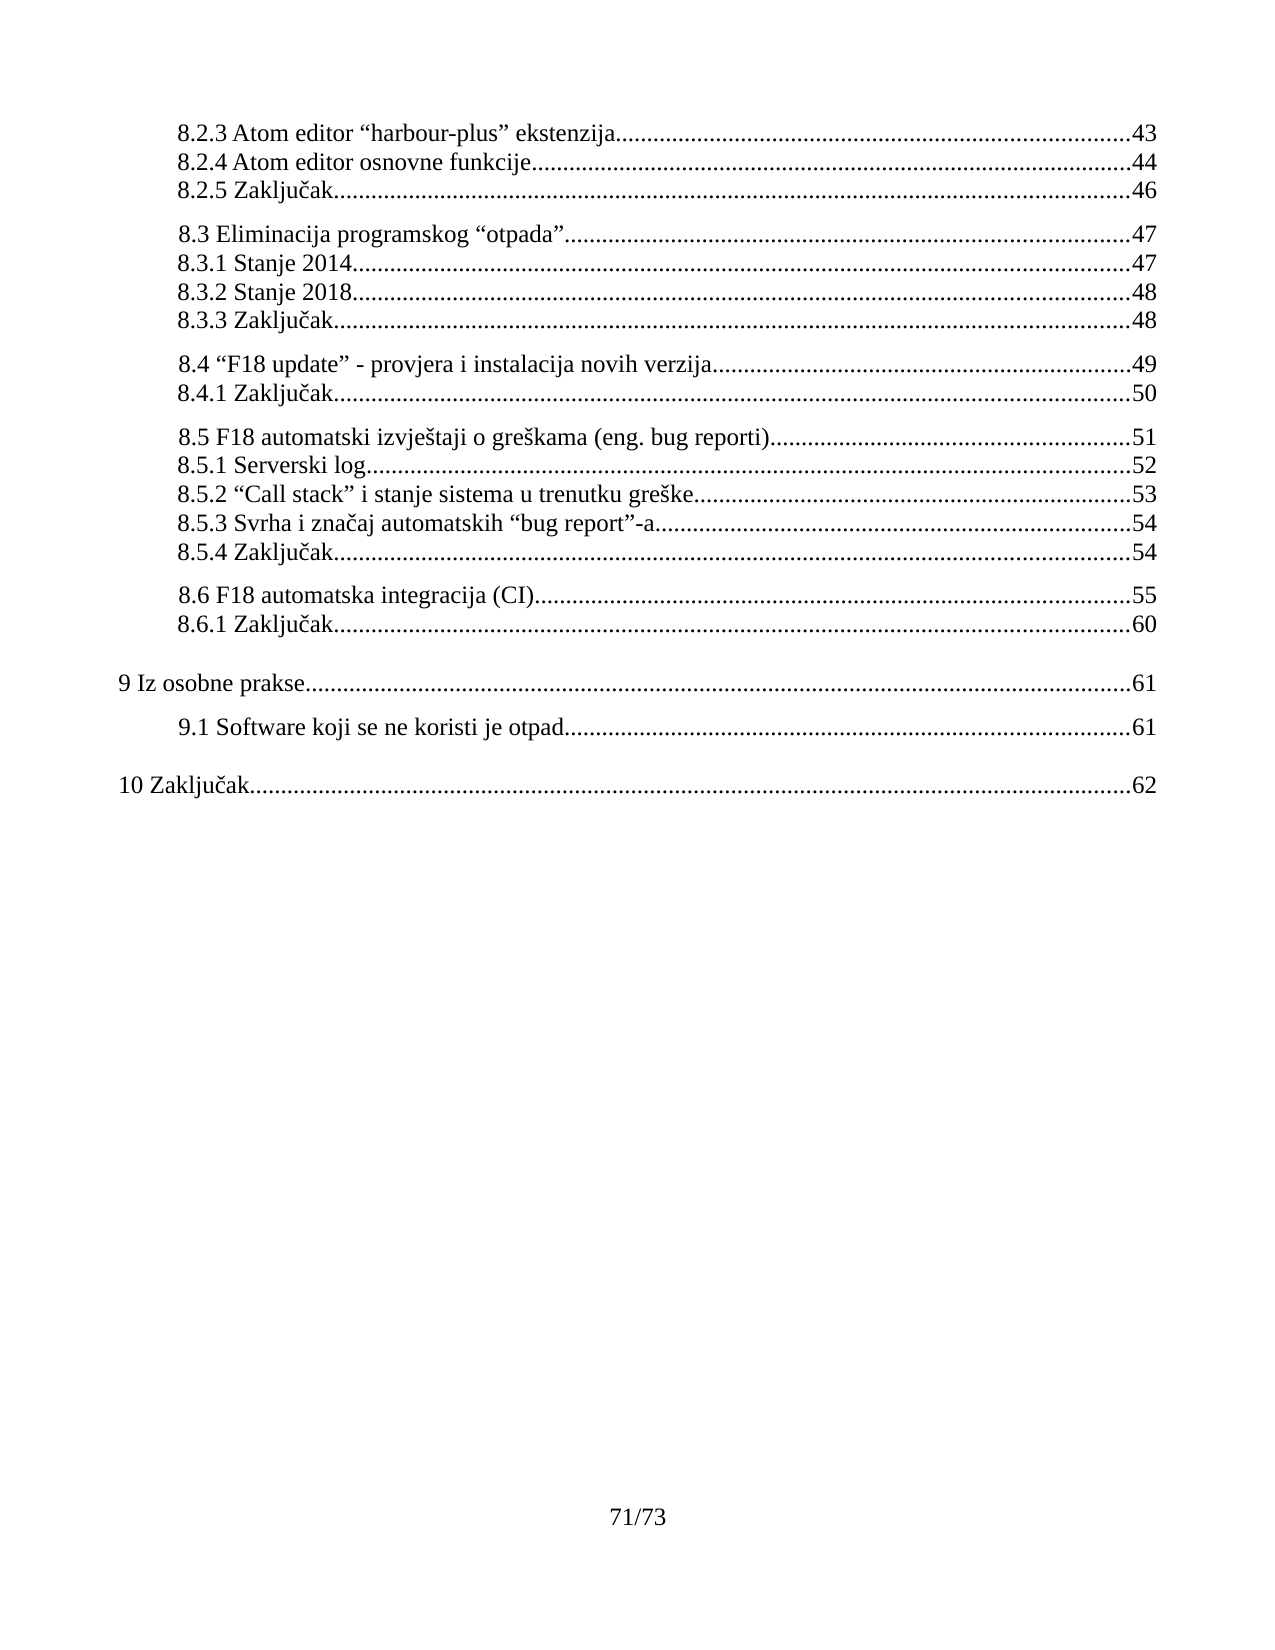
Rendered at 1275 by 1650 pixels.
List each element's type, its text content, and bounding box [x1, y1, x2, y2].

text 8.5.1 Serverski log 52 [177, 451, 1157, 479]
text 8.3.3 Zaključak 48 [177, 306, 1157, 334]
text 8.6.1 Zaključak 60 [177, 609, 1157, 638]
subtitle 8.3 Eliminacija programskog “otpada” 47 [178, 219, 1157, 248]
text 8.2.4 Atom editor osnovne funkcije 44 [177, 147, 1157, 176]
text 8.5.4 Zaključak 54 [177, 537, 1157, 566]
subtitle 9.1 Software koji se ne koristi je otpad 61 [178, 712, 1157, 741]
subtitle 10 Zaključak 62 [118, 771, 1157, 799]
text 8.5.3 Svrha i značaj automatskih “bug report”-a 54 [177, 508, 1157, 537]
text 8.3.1 Stanje 2014 47 [177, 248, 1157, 277]
subtitle 8.6 F18 automatska integracija (CI) 55 [178, 581, 1157, 609]
text 8.5.2 “Call stack” i stanje sistema u trenutku greške 53 [177, 479, 1157, 508]
text 8.4.1 Zaključak 50 [177, 378, 1157, 407]
text 8.2.3 Atom editor “harbour-plus” ekstenzija 43 [177, 118, 1157, 147]
text 8.2.5 Zaključak 46 [177, 176, 1157, 204]
text 8.3.2 Stanje 2018 48 [177, 277, 1157, 306]
subtitle 9 Iz osobne prakse 61 [118, 668, 1157, 697]
subtitle 8.4 “F18 update” - provjera i instalacija novih verzija 49 [178, 349, 1157, 378]
subtitle 8.5 F18 automatski izvještaji o greškama (eng. bug reporti) 51 [178, 422, 1157, 451]
